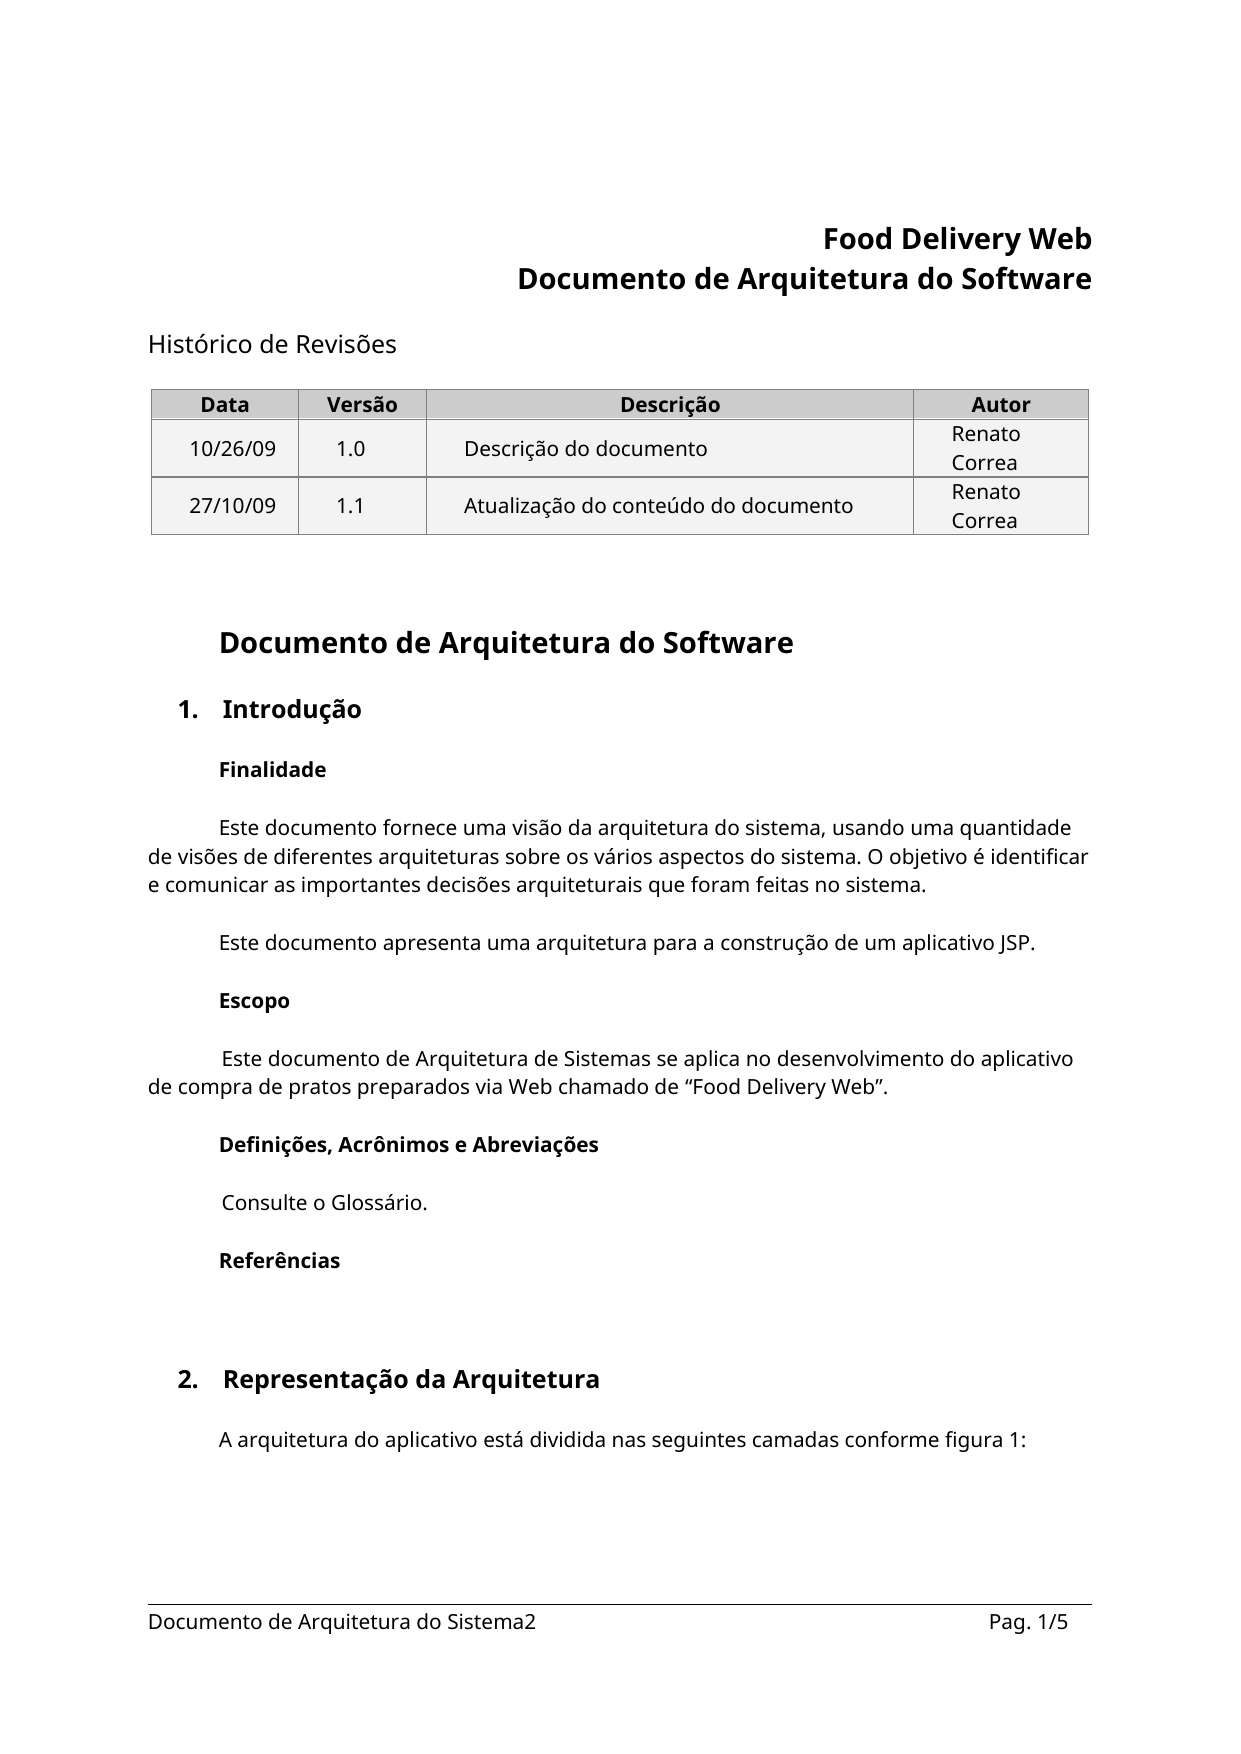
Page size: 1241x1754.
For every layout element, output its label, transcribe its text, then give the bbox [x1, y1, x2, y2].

text Food Delivery Web [148, 219, 1092, 258]
table_cell Atualização do conteúdo do documento [427, 478, 913, 534]
table_cell Renato Correa [914, 478, 1088, 534]
table_cell 1.1 [299, 478, 426, 534]
table_header Data [152, 390, 298, 418]
text Histórico de Revisões [148, 326, 1092, 361]
text Este documento de Arquitetura de Sistemas se aplica no desenvolvimento do aplicativo de compra de pratos preparados via Web chamado de “Food Delivery Web”. [148, 1044, 1092, 1101]
table_cell Descrição do documento [427, 420, 913, 476]
text Documento de Arquitetura do Software [148, 623, 1092, 662]
table_header Descrição [427, 390, 913, 418]
table_header Autor [914, 390, 1088, 418]
text Finalidade [148, 755, 1092, 784]
text A arquitetura do aplicativo está dividida nas seguintes camadas conforme figura 1: [148, 1426, 1092, 1454]
table_cell Renato Correa [914, 420, 1088, 476]
subtitle Introdução [148, 692, 1092, 726]
table_cell 27/10/09 [152, 478, 298, 534]
table_header Versão [299, 390, 426, 418]
text Definições, Acrônimos e Abreviações [148, 1130, 1092, 1159]
text Este documento apresenta uma arquitetura para a construção de um aplicativo JSP. [148, 928, 1092, 957]
subtitle Representação da Arquitetura [148, 1362, 1092, 1396]
text Escopo [148, 986, 1092, 1014]
table_cell 1.0 [299, 420, 426, 476]
table_cell 26/10/09 [152, 420, 298, 476]
text Referências [148, 1246, 1092, 1274]
text Consulte o Glossário. [148, 1188, 1092, 1217]
text Documento de Arquitetura do Software [185, 258, 1092, 298]
text Este documento fornece uma visão da arquitetura do sistema, usando uma quantidade de visões de diferentes arquiteturas sobre os vários aspectos do sistema. O objetivo é identificar e comunicar as importantes decisões arquiteturais que foram feitas no sistema. [148, 813, 1092, 899]
